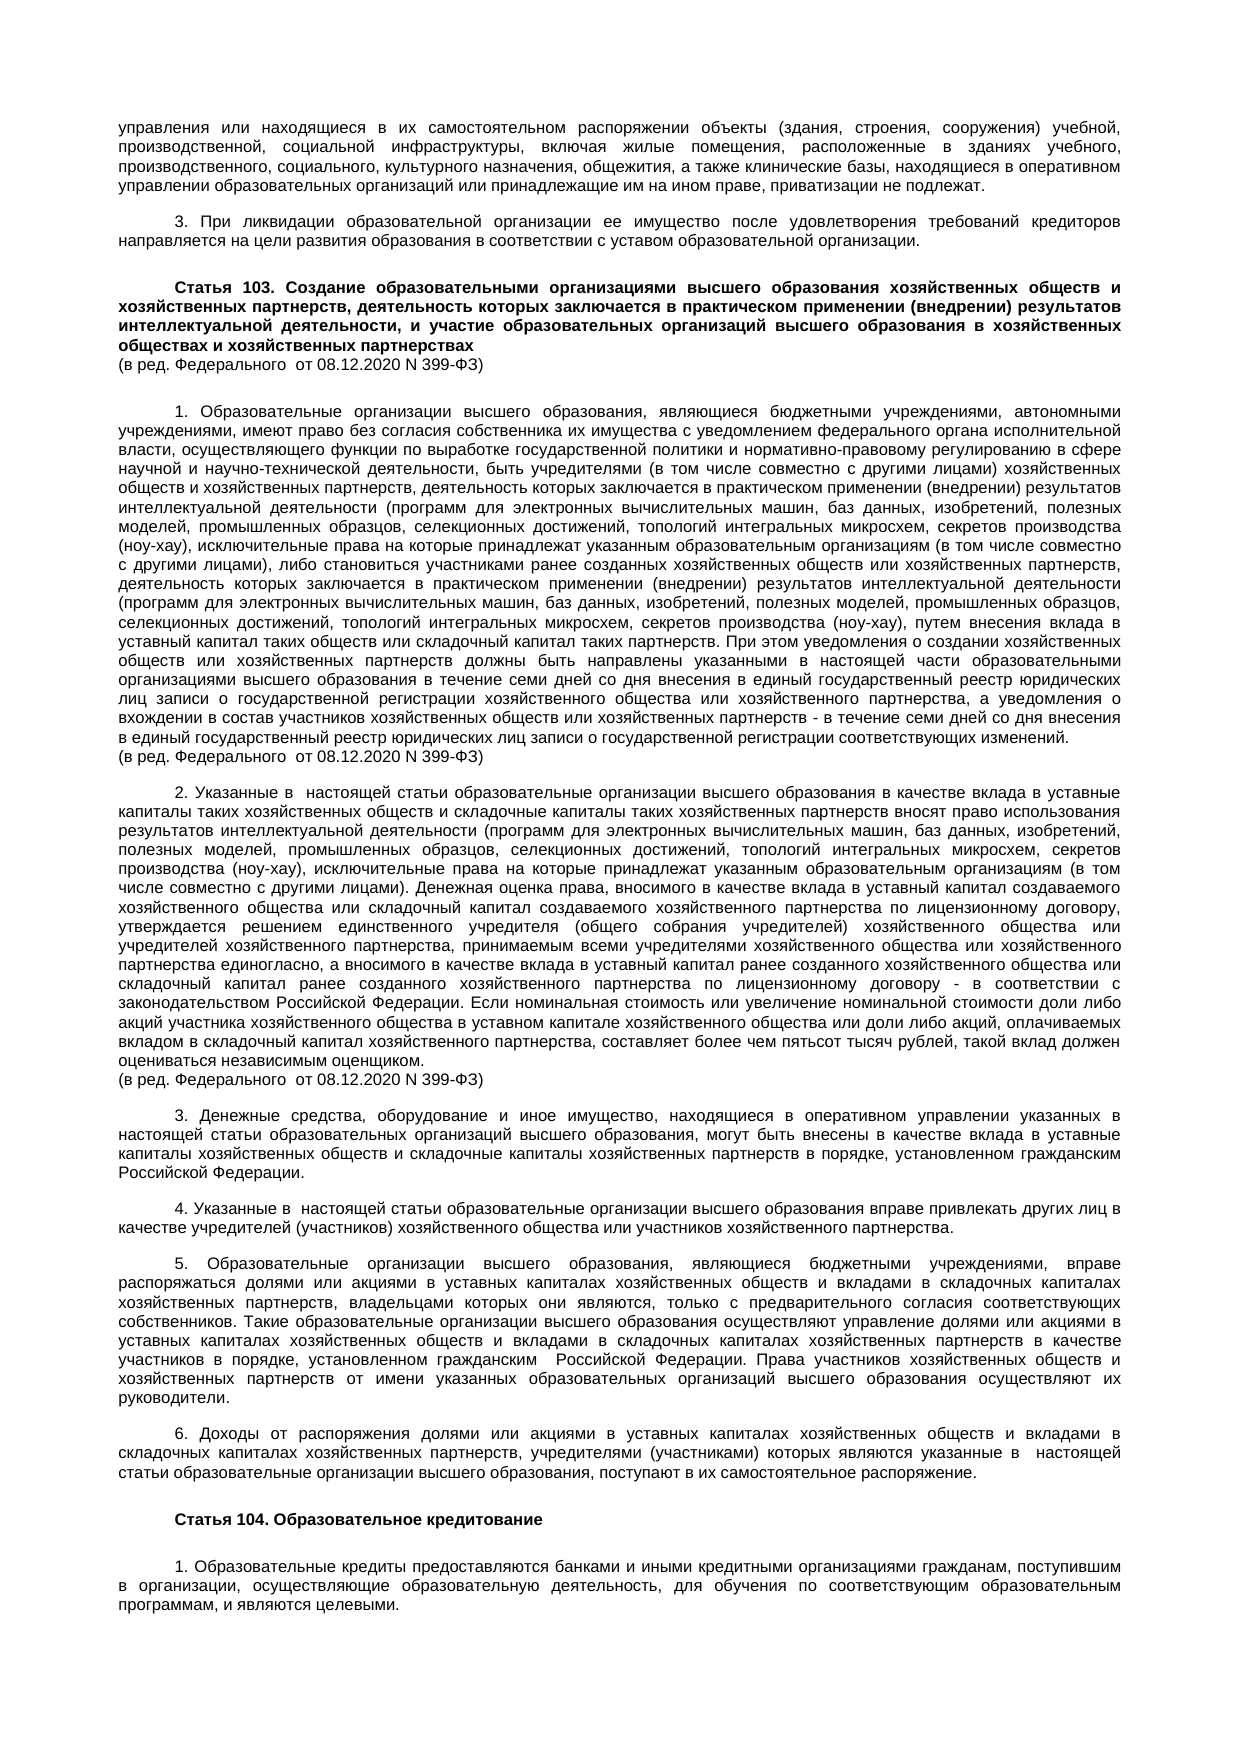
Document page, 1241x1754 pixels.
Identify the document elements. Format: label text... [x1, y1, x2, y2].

text 6. Доходы от распоряжения долями или акциями в уставных капиталах хозяйственных обществ и вкладами в складочных капиталах хозяйственных партнерств, учредителями (участниками) которых являются указанные в настоящей статьи образовательные организации высшего образования, поступают в их самостоятельное распоряжение. [118, 1424, 1122, 1482]
text (в ред. Федерального от 08.12.2020 N 399-ФЗ) [118, 747, 1122, 766]
text 2. Указанные в настоящей статьи образовательные организации высшего образования в качестве вклада в уставные капиталы таких хозяйственных обществ и складочные капиталы таких хозяйственных партнерств вносят право использования результатов интеллектуальной деятельности (программ для электронных вычислительных машин, баз данных, изобретений, полезных моделей, промышленных образцов, селекционных достижений, топологий интегральных микросхем, секретов производства (ноу-хау), исключительные права на которые принадлежат указанным образовательным организациям (в том числе совместно с другими лицами). Денежная оценка права, вносимого в качестве вклада в уставный капитал создаваемого хозяйственного общества или складочный капитал создаваемого хозяйственного партнерства по лицензионному договору, утверждается решением единственного учредителя (общего собрания учредителей) хозяйственного общества или учредителей хозяйственного партнерства, принимаемым всеми учредителями хозяйственного общества или хозяйственного партнерства единогласно, а вносимого в качестве вклада в уставный капитал ранее созданного хозяйственного общества или складочный капитал ранее созданного хозяйственного партнерства по лицензионному договору - в соответствии с законодательством Российской Федерации. Если номинальная стоимость или увеличение номинальной стоимости доли либо акций участника хозяйственного общества в уставном капитале хозяйственного общества или доли либо акций, оплачиваемых вкладом в складочный капитал хозяйственного партнерства, составляет более чем пятьсот тысяч рублей, такой вклад должен оцениваться независимым оценщиком. [118, 782, 1122, 1070]
text управления или находящиеся в их самостоятельном распоряжении объекты (здания, строения, сооружения) учебной, производственной, социальной инфраструктуры, включая жилые помещения, расположенные в зданиях учебного, производственного, социального, культурного назначения, общежития, а также клинические базы, находящиеся в оперативном управлении образовательных организаций или принадлежащие им на ином праве, приватизации не подлежат. [118, 118, 1122, 195]
text 1. Образовательные кредиты предоставляются банками и иными кредитными организациями гражданам, поступившим в организации, осуществляющие образовательную деятельность, для обучения по соответствующим образовательным программам, и являются целевыми. [118, 1557, 1122, 1614]
text 3. При ликвидации образовательной организации ее имущество после удовлетворения требований кредиторов направляется на цели развития образования в соответствии с уставом образовательной организации. [118, 211, 1122, 250]
text Статья 104. Образовательное кредитование [118, 1510, 1122, 1529]
text 3. Денежные средства, оборудование и иное имущество, находящиеся в оперативном управлении указанных в настоящей статьи образовательных организаций высшего образования, могут быть внесены в качестве вклада в уставные капиталы хозяйственных обществ и складочные капиталы хозяйственных партнерств в порядке, установленном гражданским Российской Федерации. [118, 1106, 1122, 1182]
text 5. Образовательные организации высшего образования, являющиеся бюджетными учреждениями, вправе распоряжаться долями или акциями в уставных капиталах хозяйственных обществ и вкладами в складочных капиталах хозяйственных партнерств, владельцами которых они являются, только с предварительного согласия соответствующих собственников. Такие образовательные организации высшего образования осуществляют управление долями или акциями в уставных капиталах хозяйственных обществ и вкладами в складочных капиталах хозяйственных партнерств в качестве участников в порядке, установленном гражданским Российской Федерации. Права участников хозяйственных обществ и хозяйственных партнерств от имени указанных образовательных организаций высшего образования осуществляют их руководители. [118, 1254, 1122, 1407]
text 1. Образовательные организации высшего образования, являющиеся бюджетными учреждениями, автономными учреждениями, имеют право без согласия собственника их имущества с уведомлением федерального органа исполнительной власти, осуществляющего функции по выработке государственной политики и нормативно-правовому регулированию в сфере научной и научно-технической деятельности, быть учредителями (в том числе совместно с другими лицами) хозяйственных обществ и хозяйственных партнерств, деятельность которых заключается в практическом применении (внедрении) результатов интеллектуальной деятельности (программ для электронных вычислительных машин, баз данных, изобретений, полезных моделей, промышленных образцов, селекционных достижений, топологий интегральных микросхем, секретов производства (ноу-хау), исключительные права на которые принадлежат указанным образовательным организациям (в том числе совместно с другими лицами), либо становиться участниками ранее созданных хозяйственных обществ или хозяйственных партнерств, деятельность которых заключается в практическом применении (внедрении) результатов интеллектуальной деятельности (программ для электронных вычислительных машин, баз данных, изобретений, полезных моделей, промышленных образцов, селекционных достижений, топологий интегральных микросхем, секретов производства (ноу-хау), путем внесения вклада в уставный капитал таких обществ или складочный капитал таких партнерств. При этом уведомления о создании хозяйственных обществ или хозяйственных партнерств должны быть направлены указанными в настоящей части образовательными организациями высшего образования в течение семи дней со дня внесения в единый государственный реестр юридических лиц записи о государственной регистрации хозяйственного общества или хозяйственного партнерства, а уведомления о вхождении в состав участников хозяйственных обществ или хозяйственных партнерств - в течение семи дней со дня внесения в единый государственный реестр юридических лиц записи о государственной регистрации соответствующих изменений. [118, 402, 1122, 747]
text (в ред. Федерального от 08.12.2020 N 399-ФЗ) [118, 1070, 1122, 1089]
text Статья 103. Создание образовательными организациями высшего образования хозяйственных обществ и хозяйственных партнерств, деятельность которых заключается в практическом применении (внедрении) результатов интеллектуальной деятельности, и участие образовательных организаций высшего образования в хозяйственных обществах и хозяйственных партнерствах [118, 278, 1122, 354]
text (в ред. Федерального от 08.12.2020 N 399-ФЗ) [118, 354, 1122, 374]
text 4. Указанные в настоящей статьи образовательные организации высшего образования вправе привлекать других лиц в качестве учредителей (участников) хозяйственного общества или участников хозяйственного партнерства. [118, 1199, 1122, 1237]
